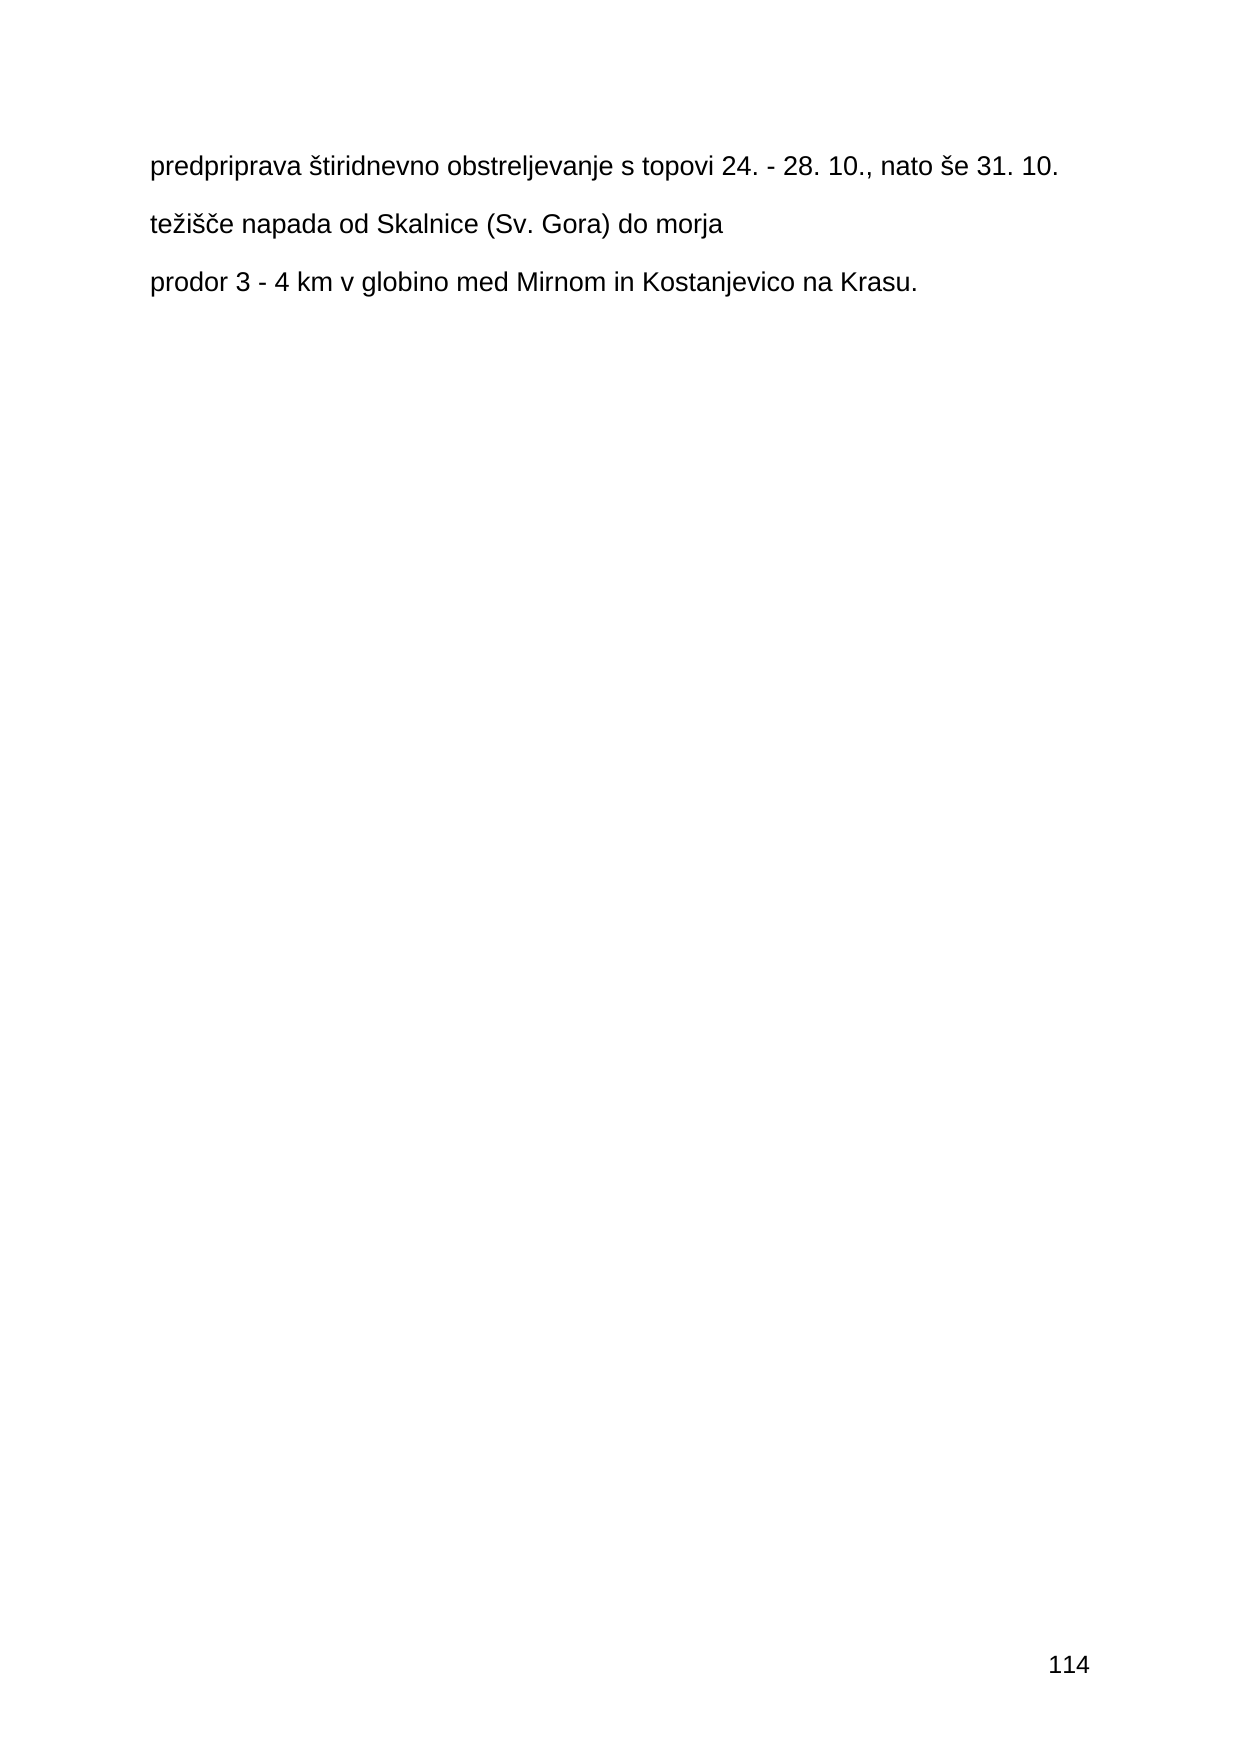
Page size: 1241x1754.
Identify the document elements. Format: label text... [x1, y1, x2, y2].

text predpriprava štiridnevno obstreljevanje s topovi 24. - 28. 10., nato še 31. 10. [150, 150, 1090, 189]
text prodor 3 - 4 km v globino med Mirnom in Kostanjevico na Krasu. [150, 266, 1090, 305]
text težišče napada od Skalnice (Sv. Gora) do morja [150, 208, 1090, 247]
